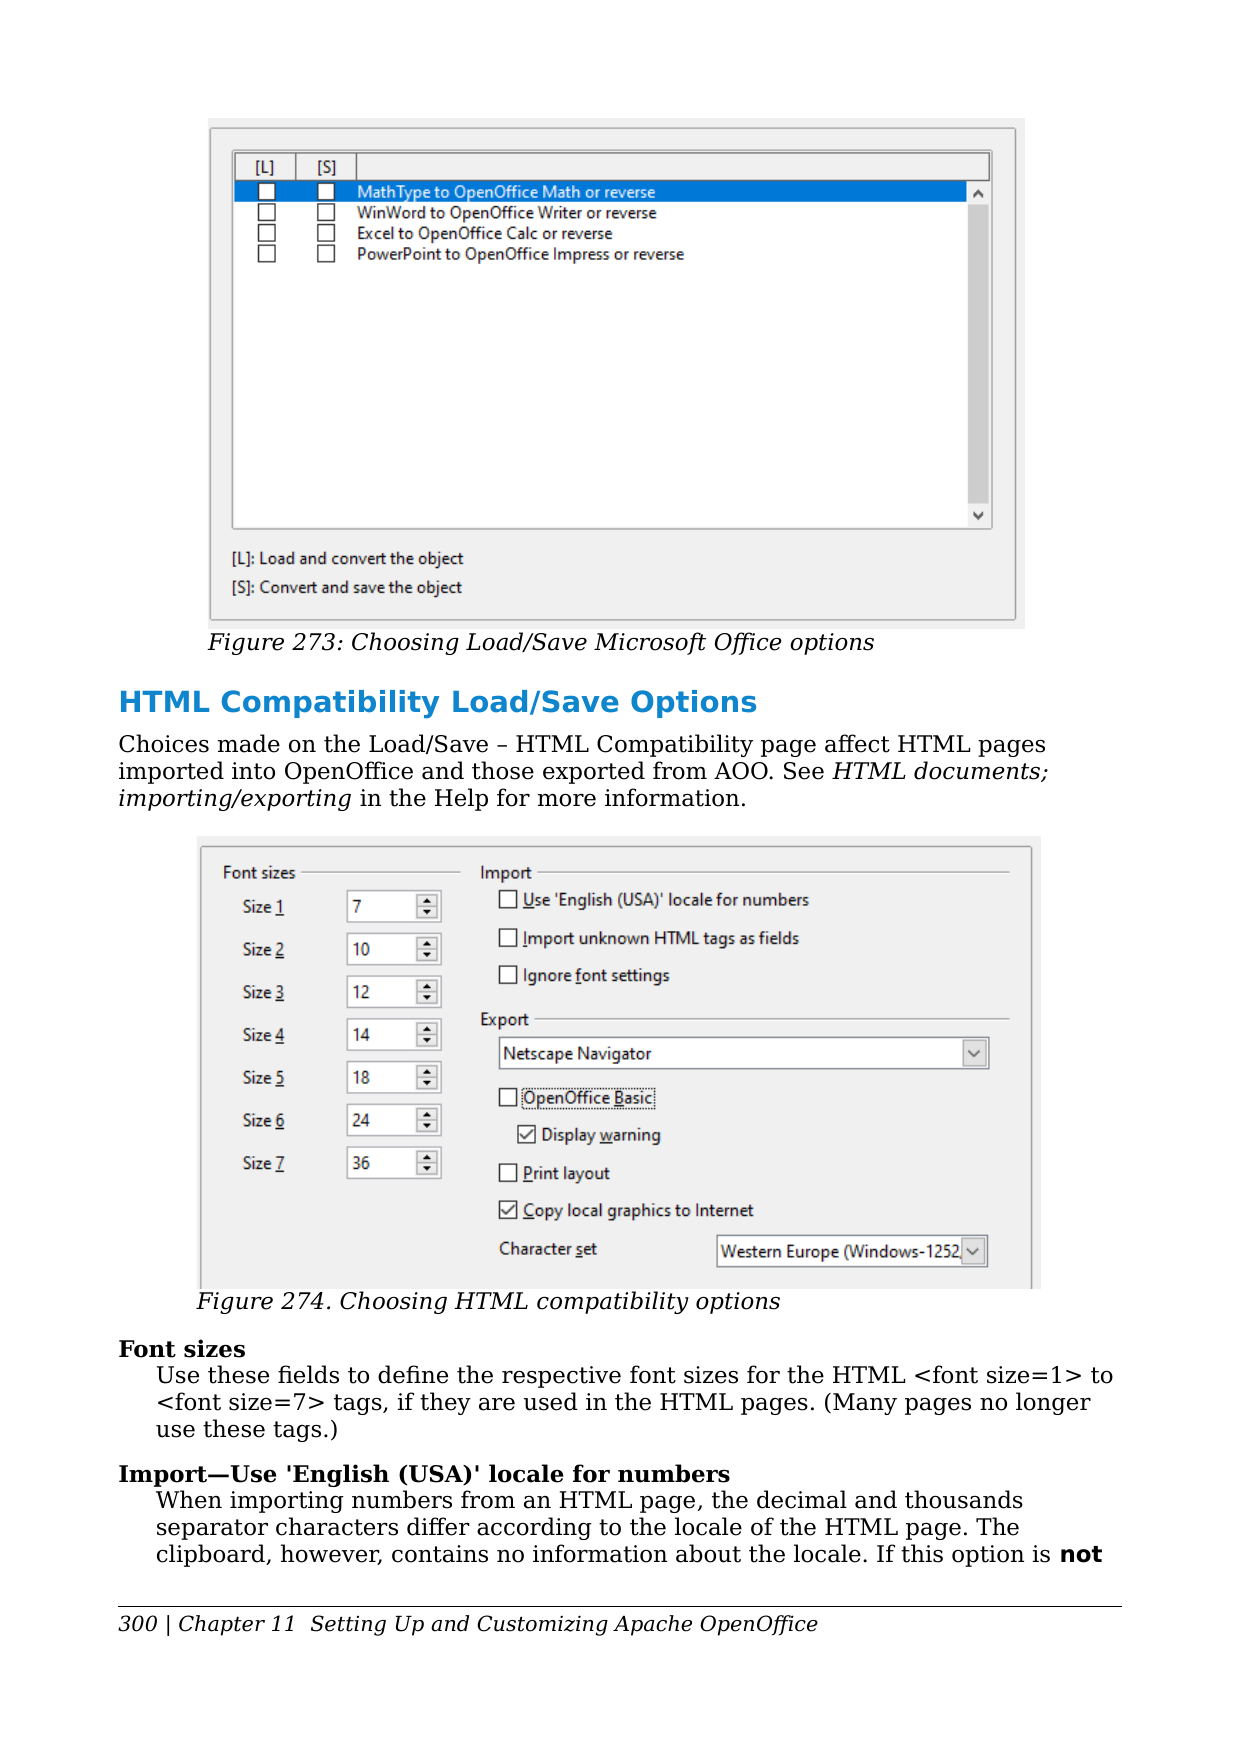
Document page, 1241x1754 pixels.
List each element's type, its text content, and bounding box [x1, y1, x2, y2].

picture [207, 118, 1026, 629]
text When importing numbers from an HTML page, the decimal and thousands separator characters differ according to the locale of the HTML page. The clipboard, however, contains no information about the locale. If this option is not [156, 1488, 1122, 1568]
picture [196, 836, 1041, 1289]
text Use these fields to define the respective font sizes for the HTML <font size=1> to <font size=7> tags, if they are used in the HTML pages. (Many pages no longer use these tags.) [156, 1362, 1122, 1442]
text Figure 21: Choosing Load/Save Microsoft Office options [208, 629, 1025, 655]
subtitle HTML Compatibility Load/Save Options [118, 685, 1122, 719]
text Font sizes [118, 1336, 1122, 1362]
text Figure 22. Choosing HTML compatibility options [197, 1285, 1043, 1315]
text Choices made on the Load/Save – HTML Compatibility page affect HTML pages imported into OpenOffice and those exported from AOO. See HTML documents; importing/exporting in the Help for more information. [118, 731, 1122, 811]
text Import—Use 'English (USA)' locale for numbers [118, 1461, 1122, 1488]
